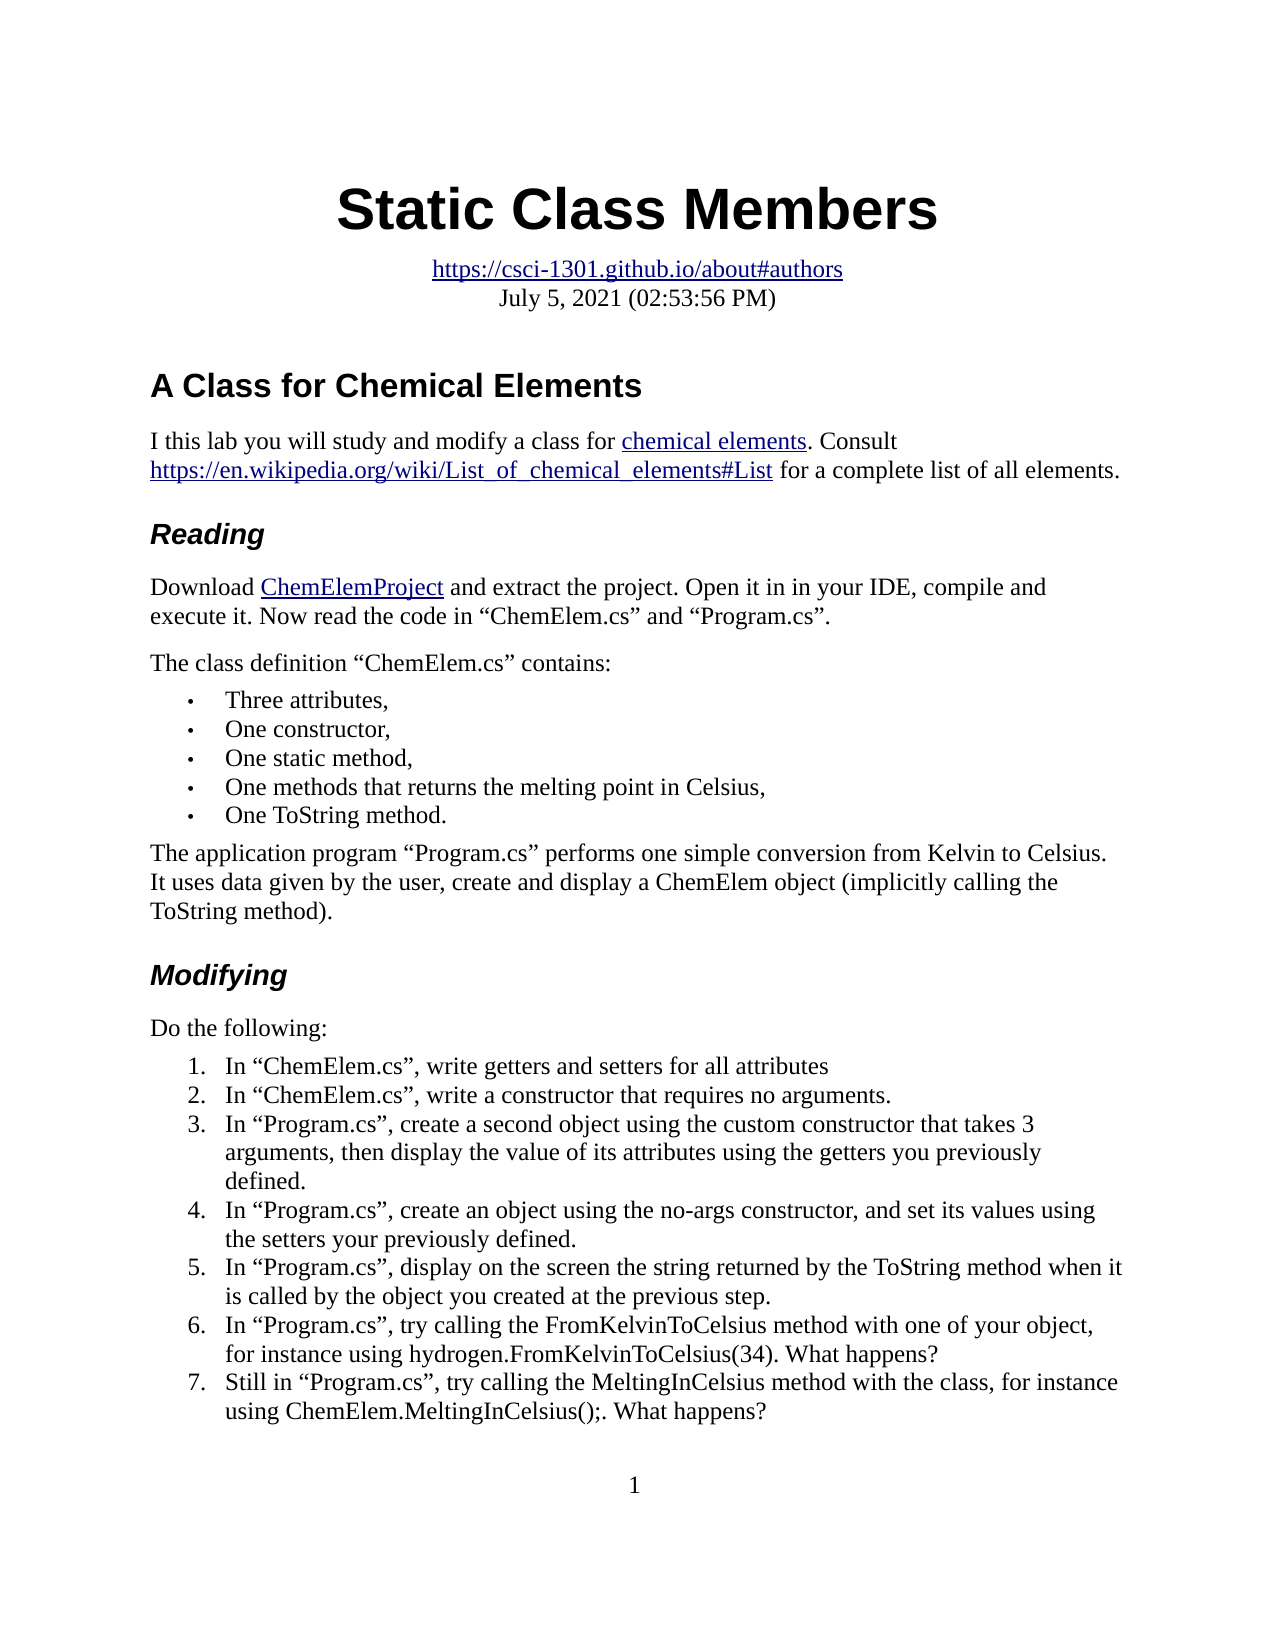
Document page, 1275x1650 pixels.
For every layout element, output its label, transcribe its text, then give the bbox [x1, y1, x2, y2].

list In “ChemElem.cs”, write getters and setters for all attributes [187, 1051, 1125, 1080]
list Still in “Program.cs”, try calling the MeltingInCelsius method with the class, for instance using ChemElem.MeltingInCelsius();. What happens? [187, 1367, 1125, 1425]
title Static Class Members [150, 175, 1125, 242]
list In “ChemElem.cs”, write a constructor that requires no arguments. [187, 1080, 1125, 1109]
text The application program “Program.cs” performs one simple conversion from Kelvin to Celsius. It uses data given by the user, create and display a ChemElem object (implicitly calling the ToString method). [150, 838, 1125, 924]
subtitle A Class for Chemical Elements [150, 366, 1125, 404]
list In “Program.cs”, create a second object using the custom constructor that takes 3 arguments, then display the value of its attributes using the getters you previously defined. [187, 1109, 1125, 1195]
text https://csci-1301.github.io/about#authors [150, 254, 1125, 283]
text Do the following: [150, 1013, 1125, 1042]
list One methods that returns the melting point in Celsius, [187, 772, 1125, 801]
text The class definition “ChemElem.cs” contains: [150, 648, 1125, 677]
list In “Program.cs”, try calling the FromKelvinToCelsius method with one of your object, for instance using hydrogen.FromKelvinToCelsius(34). What happens? [187, 1310, 1125, 1367]
text Download ChemElemProject and extract the project. Open it in in your IDE, compile and execute it. Now read the code in “ChemElem.cs” and “Program.cs”. [150, 572, 1125, 630]
subtitle Modifying [150, 958, 1125, 992]
list In “Program.cs”, create an object using the no-args constructor, and set its values using the setters your previously defined. [187, 1195, 1125, 1252]
list One constructor, [187, 714, 1125, 743]
list In “Program.cs”, display on the screen the string returned by the ToString method when it is called by the object you created at the previous step. [187, 1252, 1125, 1310]
list Three attributes, [187, 686, 1125, 714]
text July 5, 2021 (02:53:56 PM) [150, 283, 1125, 312]
subtitle Reading [150, 517, 1125, 551]
text I this lab you will study and modify a class for chemical elements. Consult https://en.wikipedia.org/wiki/List_of_chemical_elements#List for a complete list of all elements. [150, 426, 1125, 483]
list One static method, [187, 743, 1125, 772]
list One ToString method. [187, 801, 1125, 829]
